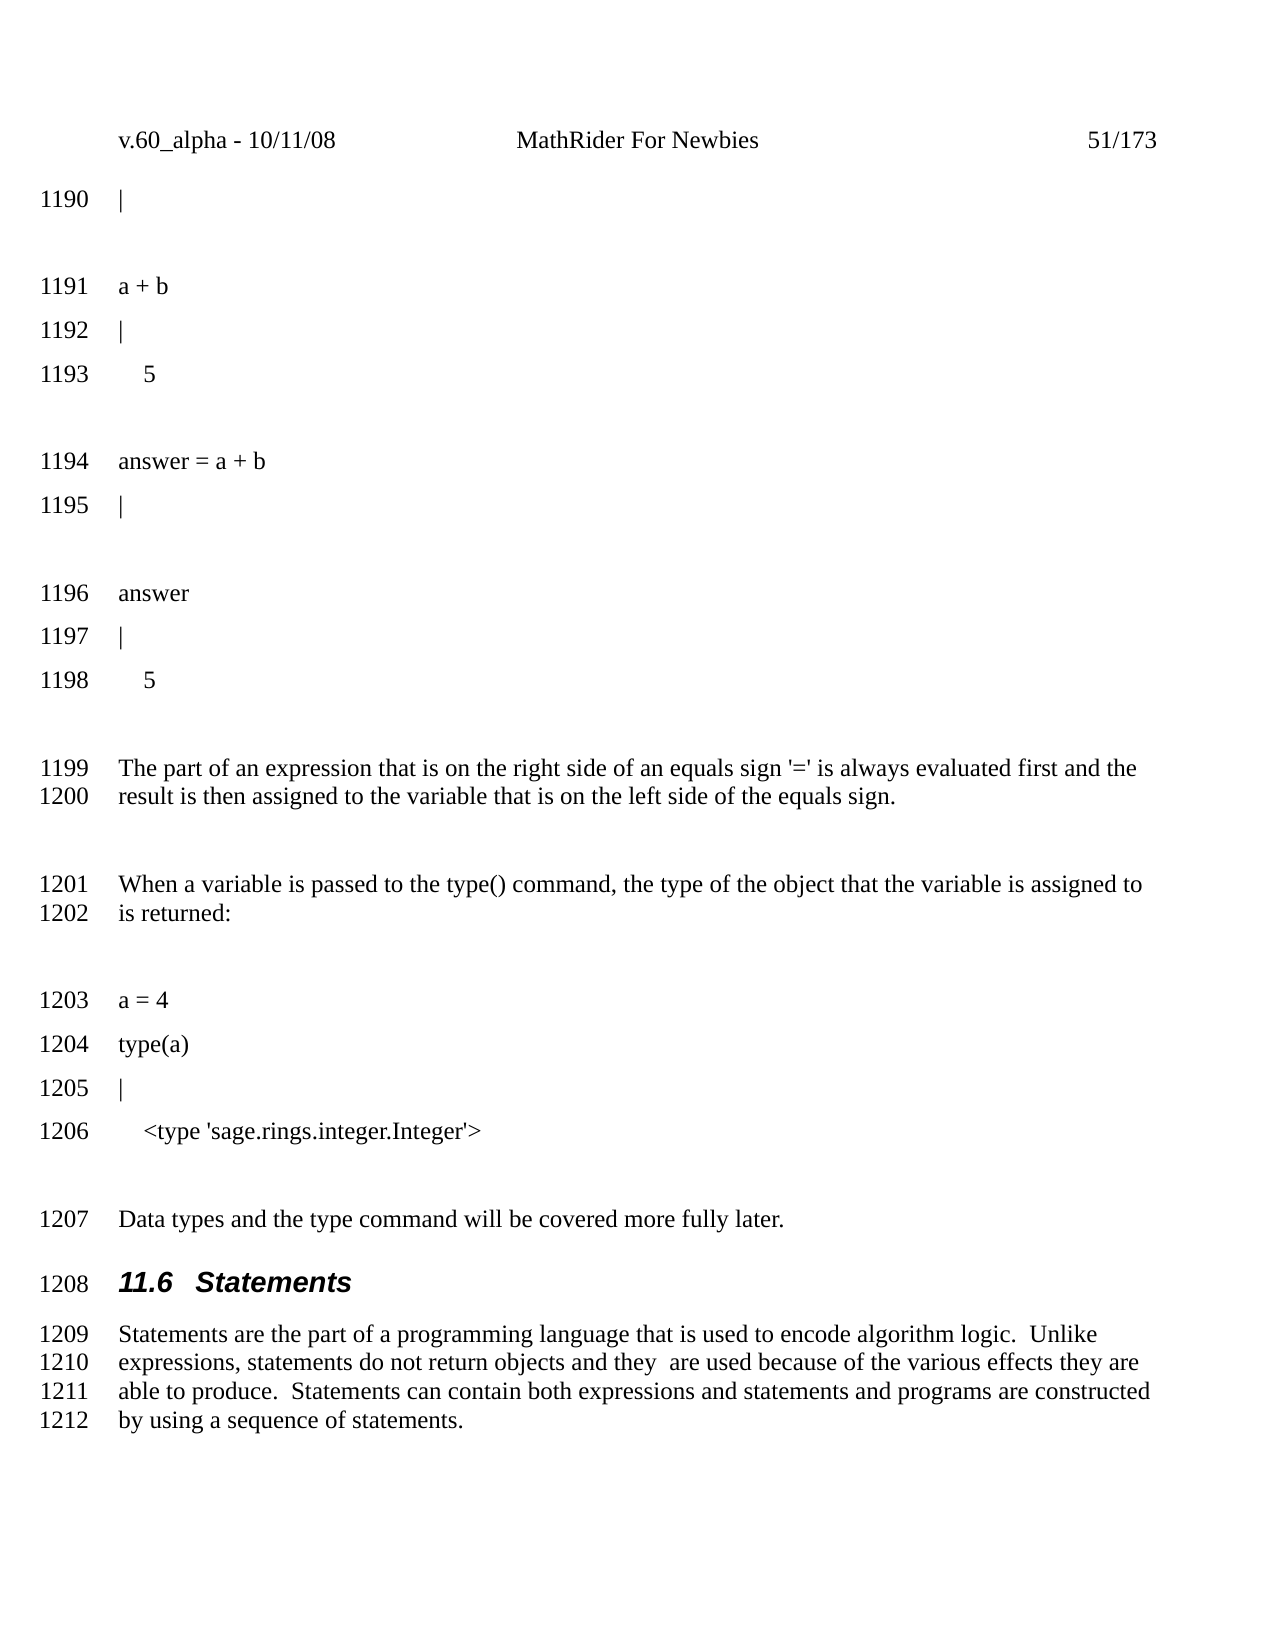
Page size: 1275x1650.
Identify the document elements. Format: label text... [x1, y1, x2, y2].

text 5 [118, 359, 1157, 388]
text | [118, 315, 1157, 344]
text | [118, 621, 1157, 650]
subtitle Statements [118, 1265, 1157, 1299]
text | [118, 184, 1157, 213]
text The part of an expression that is on the right side of an equals sign '=' is always evaluated first and the result is then assigned to the variable that is on the left side of the equals sign. [118, 753, 1157, 810]
text answer = a + b [118, 446, 1157, 475]
text a = 4 [118, 985, 1157, 1014]
text a + b [118, 271, 1157, 300]
text type(a) [118, 1029, 1157, 1058]
text answer [118, 578, 1157, 606]
text | [118, 1073, 1157, 1101]
text When a variable is passed to the type() command, the type of the object that the variable is assigned to is returned: [118, 869, 1157, 926]
text <type 'sage.rings.integer.Integer'> [118, 1116, 1157, 1145]
text Statements are the part of a programming language that is used to encode algorithm logic. Unlike expressions, statements do not return objects and they are used because of the various effects they are able to produce. Statements can contain both expressions and statements and programs are constructed by using a sequence of statements. [118, 1319, 1157, 1434]
text 5 [118, 665, 1157, 694]
text Data types and the type command will be covered more fully later. [118, 1204, 1157, 1233]
text | [118, 490, 1157, 519]
